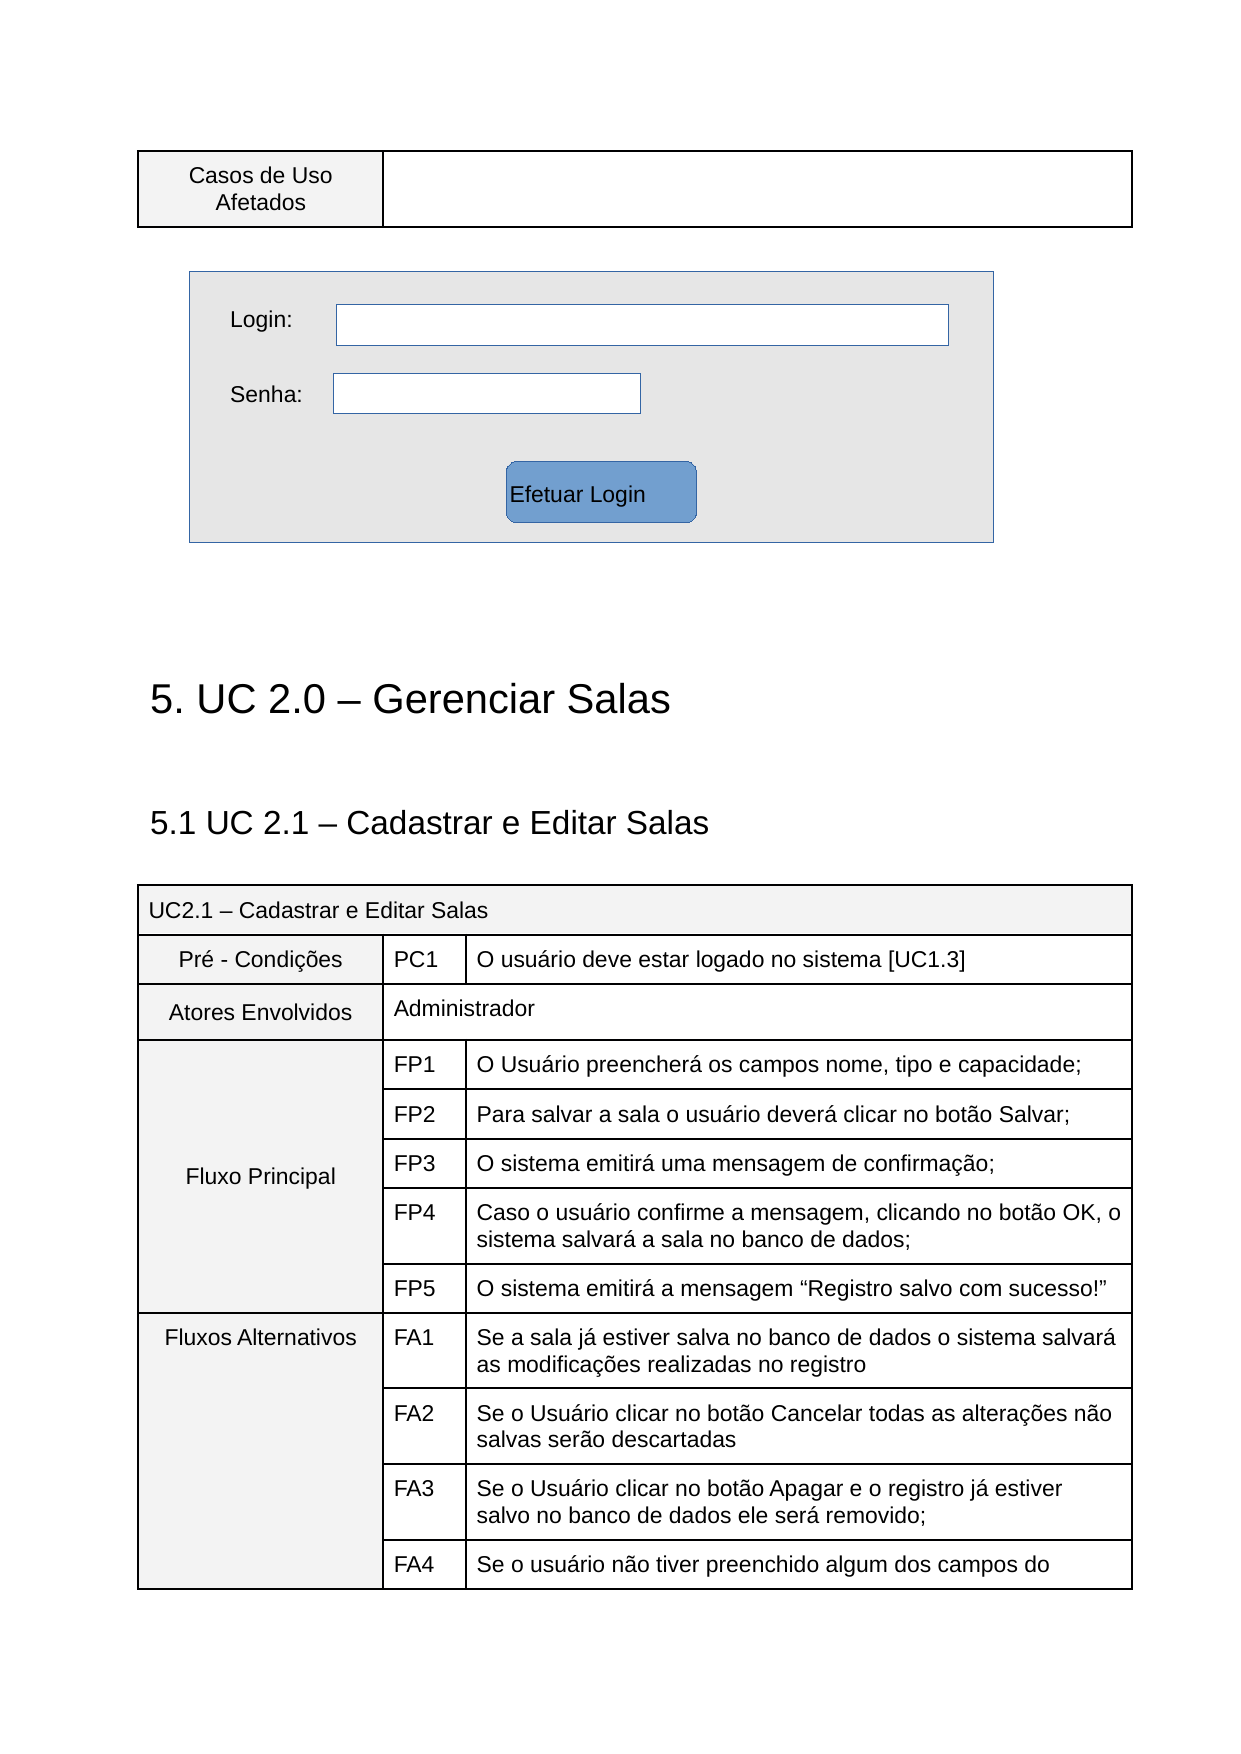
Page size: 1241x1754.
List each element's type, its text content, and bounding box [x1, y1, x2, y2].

table_cell PC1 [384, 936, 465, 983]
table_cell FP3 [384, 1140, 465, 1187]
table_cell FA2 [384, 1389, 465, 1463]
table_cell Fluxo Principal [139, 1041, 382, 1312]
table_cell Se a sala já estiver salva no banco de dados o sistema salvará as modificações realizadas no registro [467, 1314, 1131, 1387]
table_cell Se o Usuário clicar no botão Apagar e o registro já estiver salvo no banco de dados ele será removido; [467, 1465, 1131, 1538]
table_cell Atores Envolvidos [139, 985, 382, 1039]
table_cell FP4 [384, 1189, 465, 1262]
table_cell FA3 [384, 1465, 465, 1538]
subtitle 5. UC 2.0 – Gerenciar Salas [150, 675, 1090, 723]
table_cell Para salvar a sala o usuário deverá clicar no botão Salvar; [467, 1090, 1131, 1137]
table_cell Fluxos Alternativos [139, 1314, 382, 1588]
table_header UC2.1 – Cadastrar e Editar Salas [139, 886, 1131, 933]
table_cell O usuário deve estar logado no sistema [UC1.3] [467, 936, 1131, 983]
table_cell FA4 [384, 1541, 465, 1588]
table_cell O sistema emitirá a mensagem “Registro salvo com sucesso!” [467, 1265, 1131, 1312]
table_cell Pré - Condições [139, 936, 382, 983]
table_cell FP2 [384, 1090, 465, 1137]
table_cell [384, 152, 1131, 226]
table_cell Se o usuário não tiver preenchido algum dos campos do [467, 1541, 1131, 1588]
table_cell Administrador [384, 985, 1131, 1039]
table_cell O Usuário preencherá os campos nome, tipo e capacidade; [467, 1041, 1131, 1088]
table_cell O sistema emitirá uma mensagem de confirmação; [467, 1140, 1131, 1187]
table_cell Casos de Uso Afetados [139, 152, 382, 226]
table_cell FP1 [384, 1041, 465, 1088]
table_cell Se o Usuário clicar no botão Cancelar todas as alterações não salvas serão descartadas [467, 1389, 1131, 1463]
table_cell Caso o usuário confirme a mensagem, clicando no botão OK, o sistema salvará a sala no banco de dados; [467, 1189, 1131, 1262]
subtitle 5.1 UC 2.1 – Cadastrar e Editar Salas [150, 803, 1090, 841]
table_cell FP5 [384, 1265, 465, 1312]
table_cell FA1 [384, 1314, 465, 1387]
